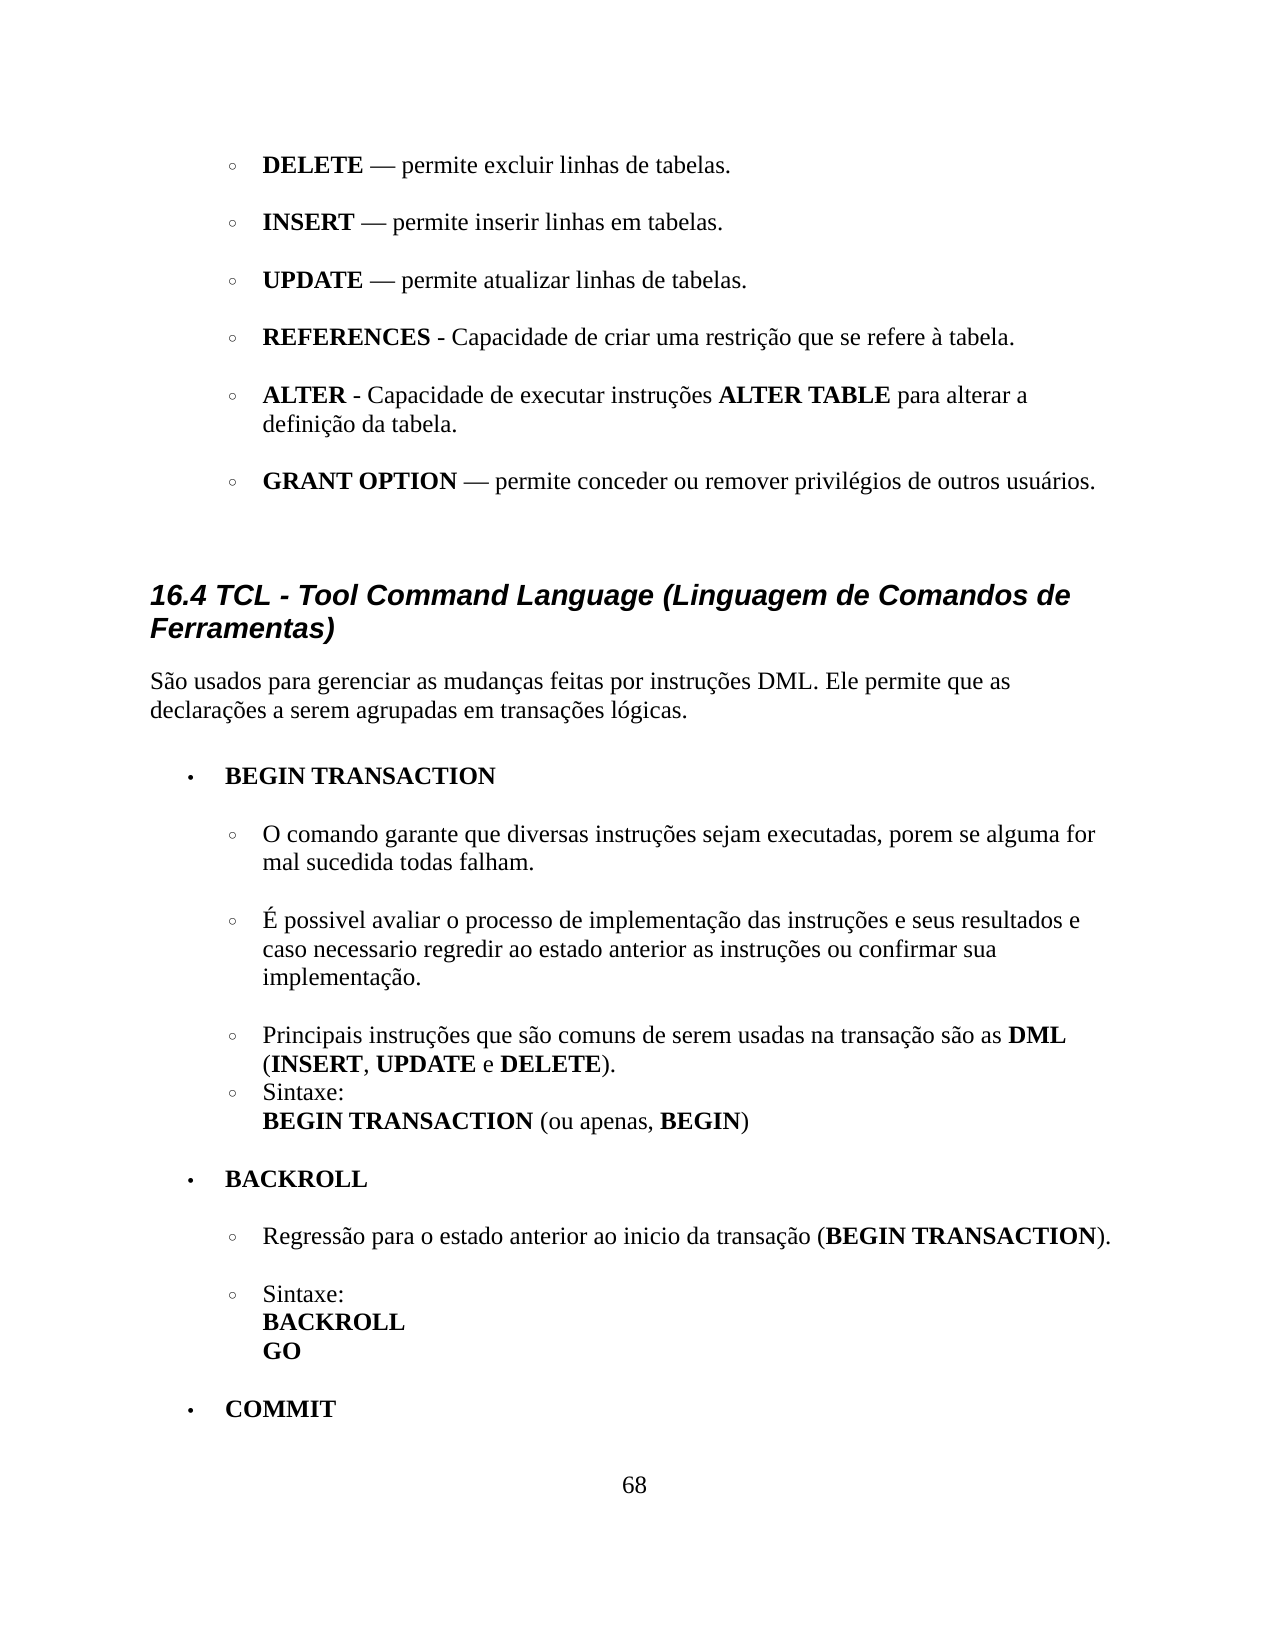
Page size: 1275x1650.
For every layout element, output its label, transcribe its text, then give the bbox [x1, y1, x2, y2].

list COMMIT [187, 1394, 1125, 1422]
list BEGIN TRANSACTION [187, 761, 1125, 819]
subtitle 16.4 TCL - Tool Command Language (Linguagem de Comandos de Ferramentas) [150, 577, 1125, 644]
list Regressão para o estado anterior ao inicio da transação (BEGIN TRANSACTION). [225, 1221, 1125, 1279]
list Sintaxe: BEGIN TRANSACTION (ou apenas, BEGIN) [225, 1077, 1125, 1164]
list Principais instruções que são comuns de serem usadas na transação são as DML (INSERT, UPDATE e DELETE). [225, 1020, 1125, 1077]
list É possivel avaliar o processo de implementação das instruções e seus resultados e caso necessario regredir ao estado anterior as instruções ou confirmar sua implementação. [225, 905, 1125, 1020]
list Sintaxe: BACKROLL GO [225, 1279, 1125, 1394]
list UPDATE — permite atualizar linhas de tabelas. [225, 265, 1125, 322]
list DELETE — permite excluir linhas de tabelas. [225, 150, 1125, 207]
list O comando garante que diversas instruções sejam executadas, porem se alguma for mal sucedida todas falham. [225, 819, 1125, 905]
list ALTER - Capacidade de executar instruções ALTER TABLE para alterar a definição da tabela. [225, 380, 1125, 466]
list REFERENCES - Capacidade de criar uma restrição que se refere à tabela. [225, 322, 1125, 380]
list GRANT OPTION — permite conceder ou remover privilégios de outros usuários. [225, 466, 1125, 524]
list BACKROLL [187, 1164, 1125, 1221]
text São usados para gerenciar as mudanças feitas por instruções DML. Ele permite que as declarações a serem agrupadas em transações lógicas. [150, 666, 1125, 752]
list INSERT — permite inserir linhas em tabelas. [225, 207, 1125, 265]
